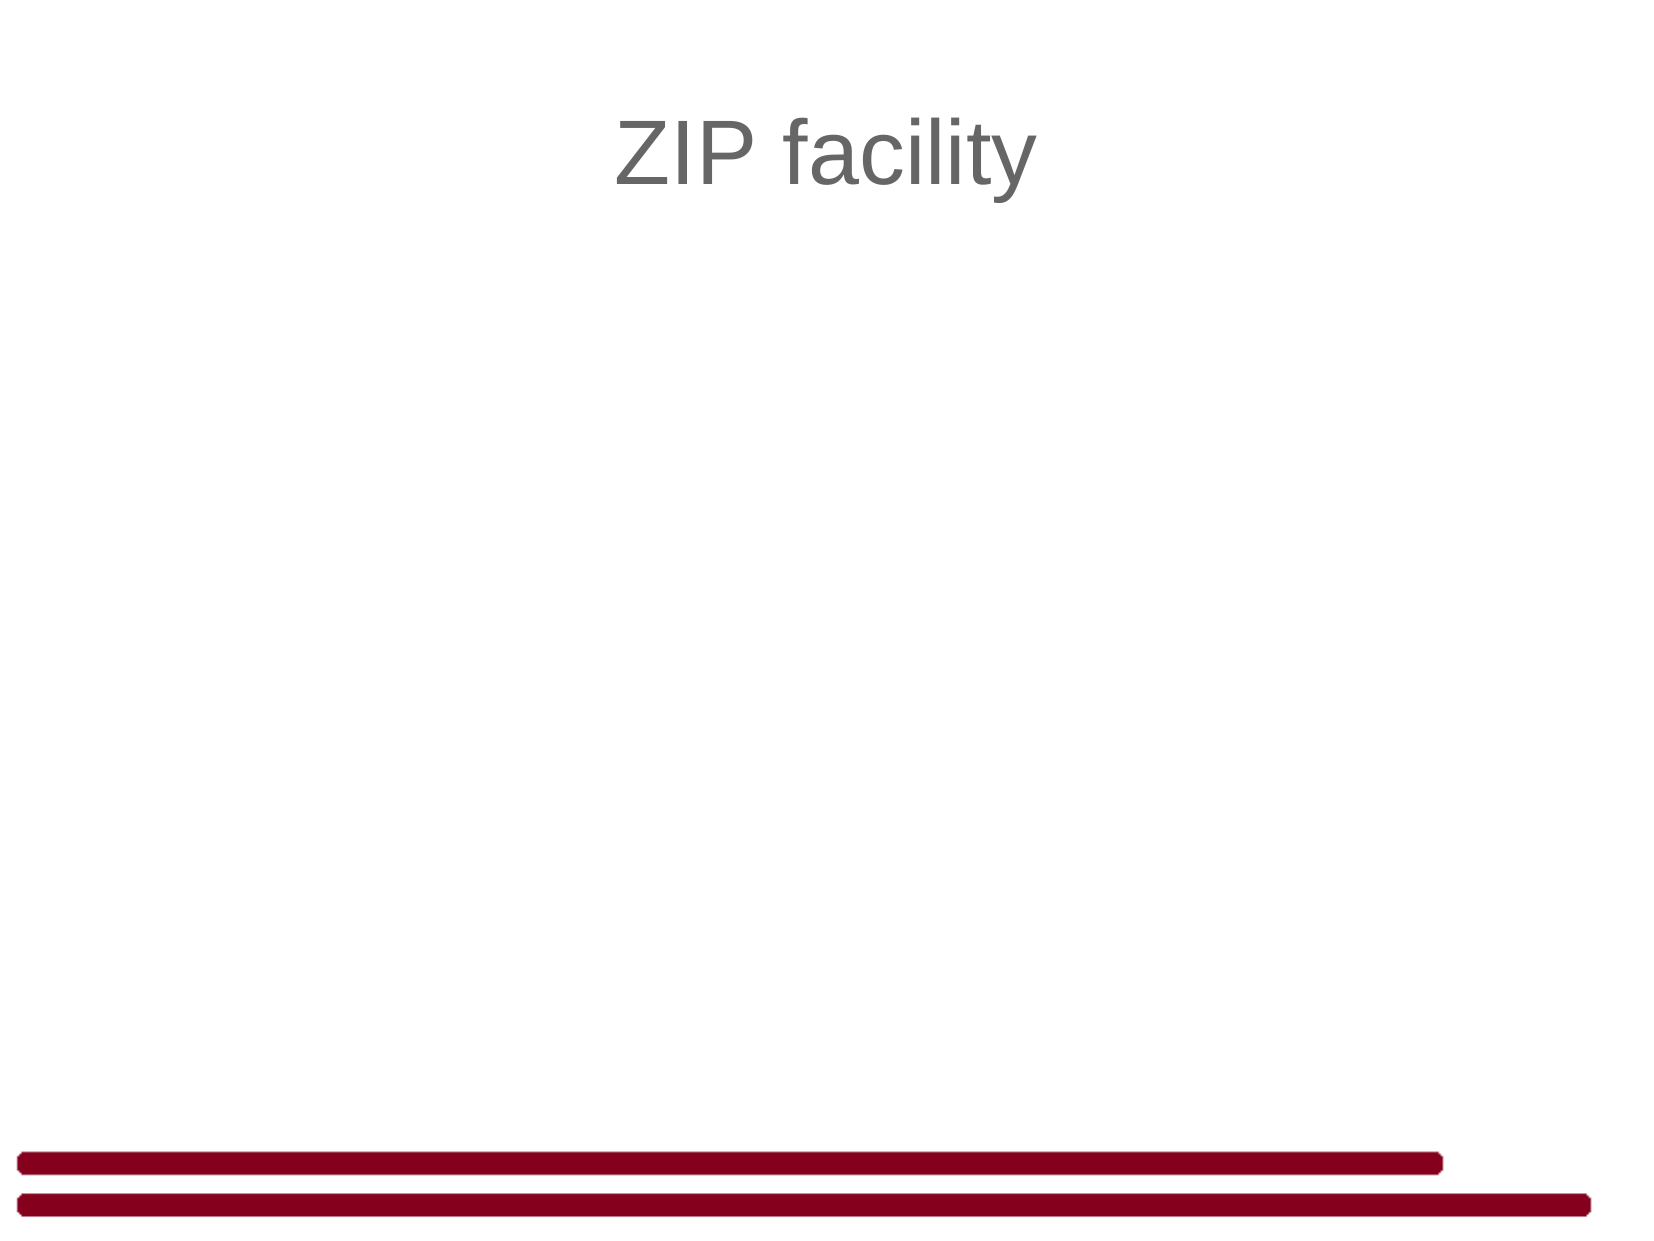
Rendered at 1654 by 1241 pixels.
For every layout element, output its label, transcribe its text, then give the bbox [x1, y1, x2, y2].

title ZIP facility [82, 56, 1571, 250]
picture [0, 0, 1654, 1241]
